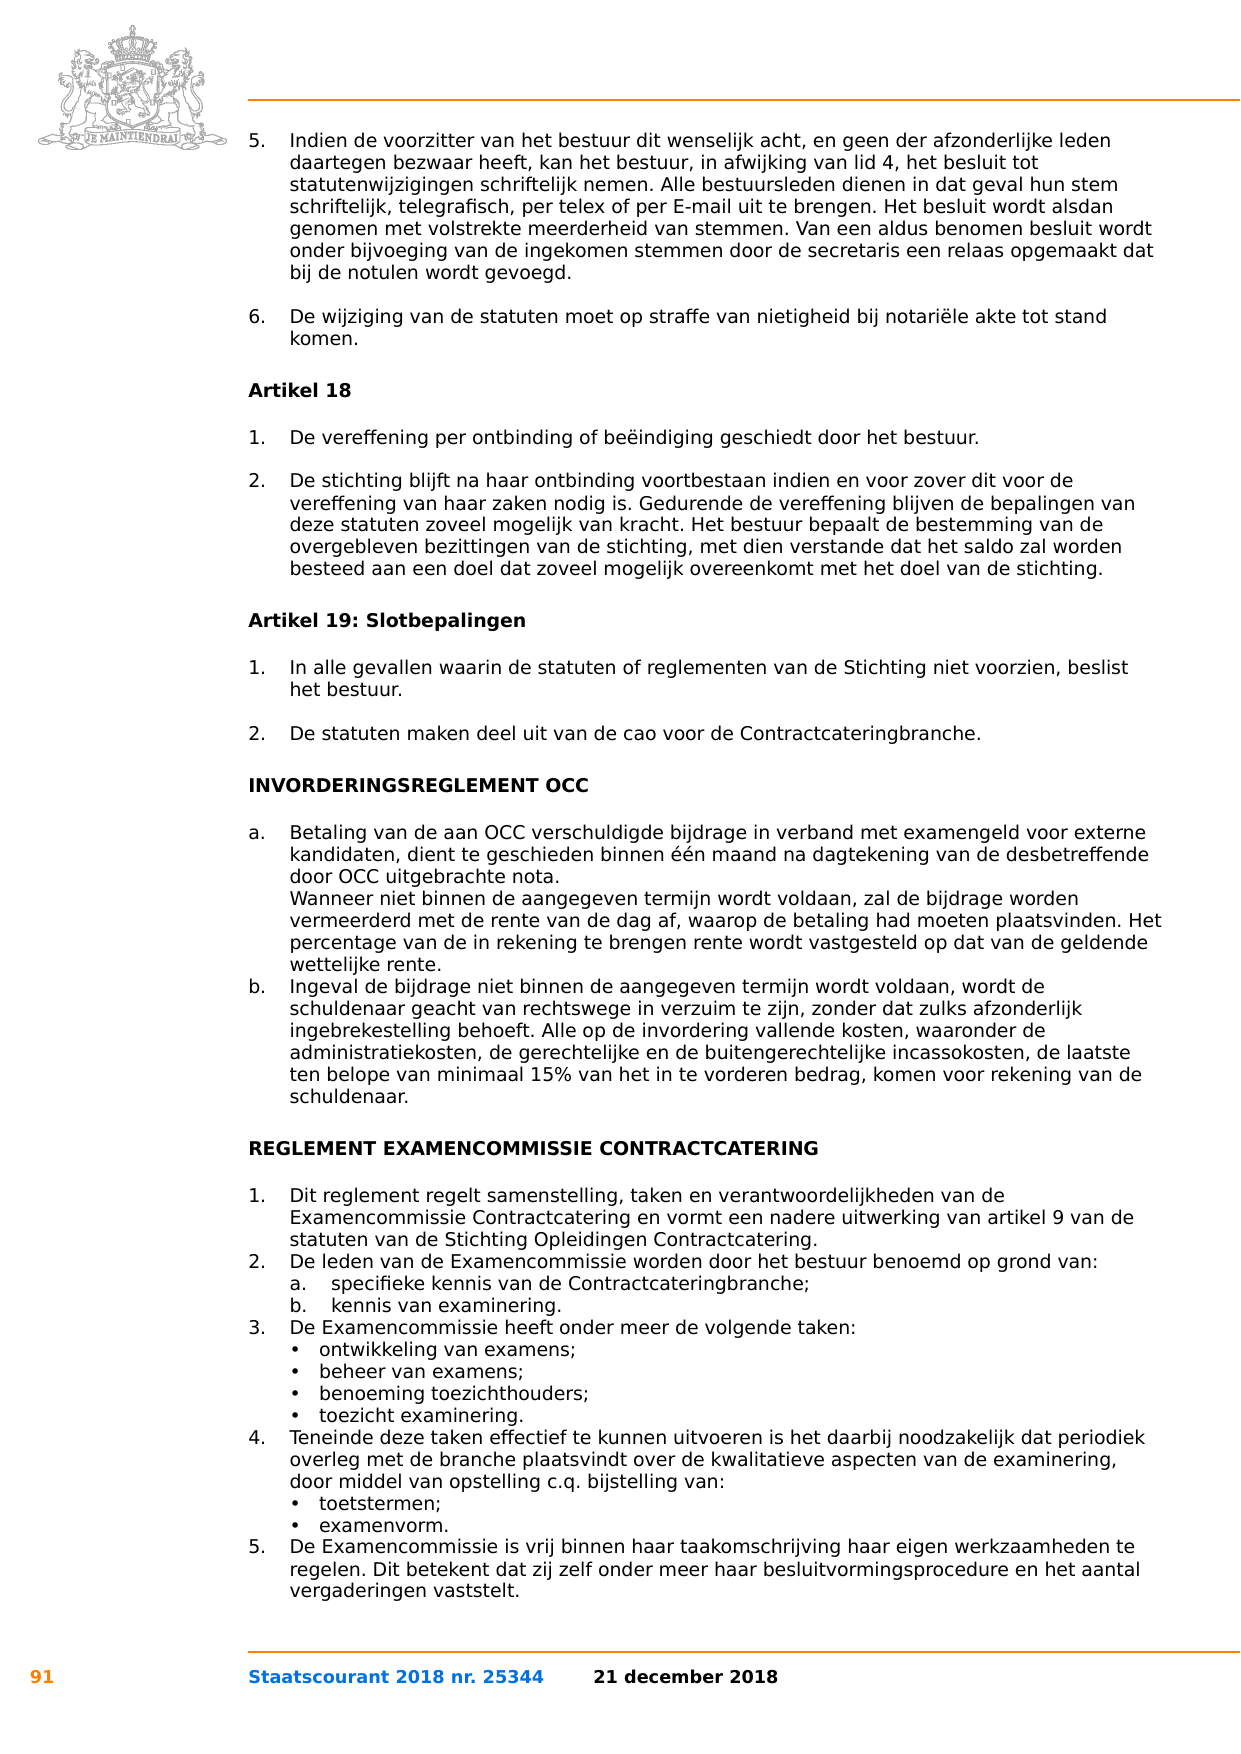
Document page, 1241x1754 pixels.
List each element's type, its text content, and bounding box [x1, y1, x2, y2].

text • toetstermen; [289, 1492, 1163, 1514]
subtitle Artikel 19: Slotbepalingen [248, 610, 1163, 632]
text • benoeming toezichthouders; [289, 1383, 1163, 1404]
text 2. De statuten maken deel uit van de cao voor de Contractcateringbranche. [248, 723, 1163, 745]
text 6. De wijziging van de statuten moet op straffe van nietigheid bij notariële akte tot stand komen. [248, 306, 1163, 349]
text 1. In alle gevallen waarin de statuten of reglementen van de Stichting niet voorzien, beslist het bestuur. [248, 657, 1163, 701]
subtitle INVORDERINGSREGLEMENT OCC [248, 775, 1163, 797]
text a. specifieke kennis van de Contractcateringbranche; [289, 1273, 1163, 1295]
text • beheer van examens; [289, 1361, 1163, 1383]
text 1. Dit reglement regelt samenstelling, taken en verantwoordelijkheden van de Examencommissie Contractcatering en vormt een nadere uitwerking van artikel 9 van de statuten van de Stichting Opleidingen Contractcatering. [248, 1185, 1163, 1251]
subtitle REGLEMENT EXAMENCOMMISSIE CONTRACTCATERING [248, 1138, 1163, 1160]
text 5. De Examencommissie is vrij binnen haar taakomschrijving haar eigen werkzaamheden te regelen. Dit betekent dat zij zelf onder meer haar besluitvormingsprocedure en het aantal vergaderingen vaststelt. [248, 1536, 1163, 1602]
text 2. De stichting blijft na haar ontbinding voortbestaan indien en voor zover dit voor de vereffening van haar zaken nodig is. Gedurende de vereffening blijven de bepalingen van deze statuten zoveel mogelijk van kracht. Het bestuur bepaalt de bestemming van de overgebleven bezittingen van de stichting, met dien verstande dat het saldo zal worden besteed aan een doel dat zoveel mogelijk overeenkomt met het doel van de stichting. [248, 470, 1163, 580]
text 1. De vereffening per ontbinding of beëindiging geschiedt door het bestuur. [248, 427, 1163, 448]
text • ontwikkeling van examens; [289, 1339, 1163, 1361]
text 2. De leden van de Examencommissie worden door het bestuur benoemd op grond van: [248, 1251, 1163, 1273]
text 4. Teneinde deze taken effectief te kunnen uitvoeren is het daarbij noodzakelijk dat periodiek overleg met de branche plaatsvindt over de kwalitatieve aspecten van de examinering, door middel van opstelling c.q. bijstelling van: [248, 1427, 1163, 1492]
subtitle Artikel 18 [248, 379, 1163, 402]
text b. kennis van examinering. [289, 1295, 1163, 1317]
picture [38, 25, 227, 150]
text b. Ingeval de bijdrage niet binnen de aangegeven termijn wordt voldaan, wordt de schuldenaar geacht van rechtswege in verzuim te zijn, zonder dat zulks afzonderlijk ingebrekestelling behoeft. Alle op de invordering vallende kosten, waaronder de administratiekosten, de gerechtelijke en de buitengerechtelijke incassokosten, de laatste ten belope van minimaal 15% van het in te vorderen bedrag, komen voor rekening van de schuldenaar. [248, 976, 1163, 1108]
text • examenvorm. [289, 1514, 1163, 1536]
text a. Betaling van de aan OCC verschuldigde bijdrage in verband met examengeld voor externe kandidaten, dient te geschieden binnen één maand na dagtekening van de desbetreffende door OCC uitgebrachte nota. [248, 822, 1163, 888]
text 5. Indien de voorzitter van het bestuur dit wenselijk acht, en geen der afzonderlijke leden daartegen bezwaar heeft, kan het bestuur, in afwijking van lid 4, het besluit tot statutenwijzigingen schriftelijk nemen. Alle bestuursleden dienen in dat geval hun stem schriftelijk, telegrafisch, per telex of per E-mail uit te brengen. Het besluit wordt alsdan genomen met volstrekte meerderheid van stemmen. Van een aldus benomen besluit wordt onder bijvoeging van de ingekomen stemmen door de secretaris een relaas opgemaakt dat bij de notulen wordt gevoegd. [248, 130, 1163, 284]
text 3. De Examencommissie heeft onder meer de volgende taken: [248, 1317, 1163, 1339]
text • toezicht examinering. [289, 1404, 1163, 1427]
text Wanneer niet binnen de aangegeven termijn wordt voldaan, zal de bijdrage worden vermeerderd met de rente van de dag af, waarop de betaling had moeten plaatsvinden. Het percentage van de in rekening te brengen rente wordt vastgesteld op dat van de geldende wettelijke rente. [289, 888, 1163, 976]
